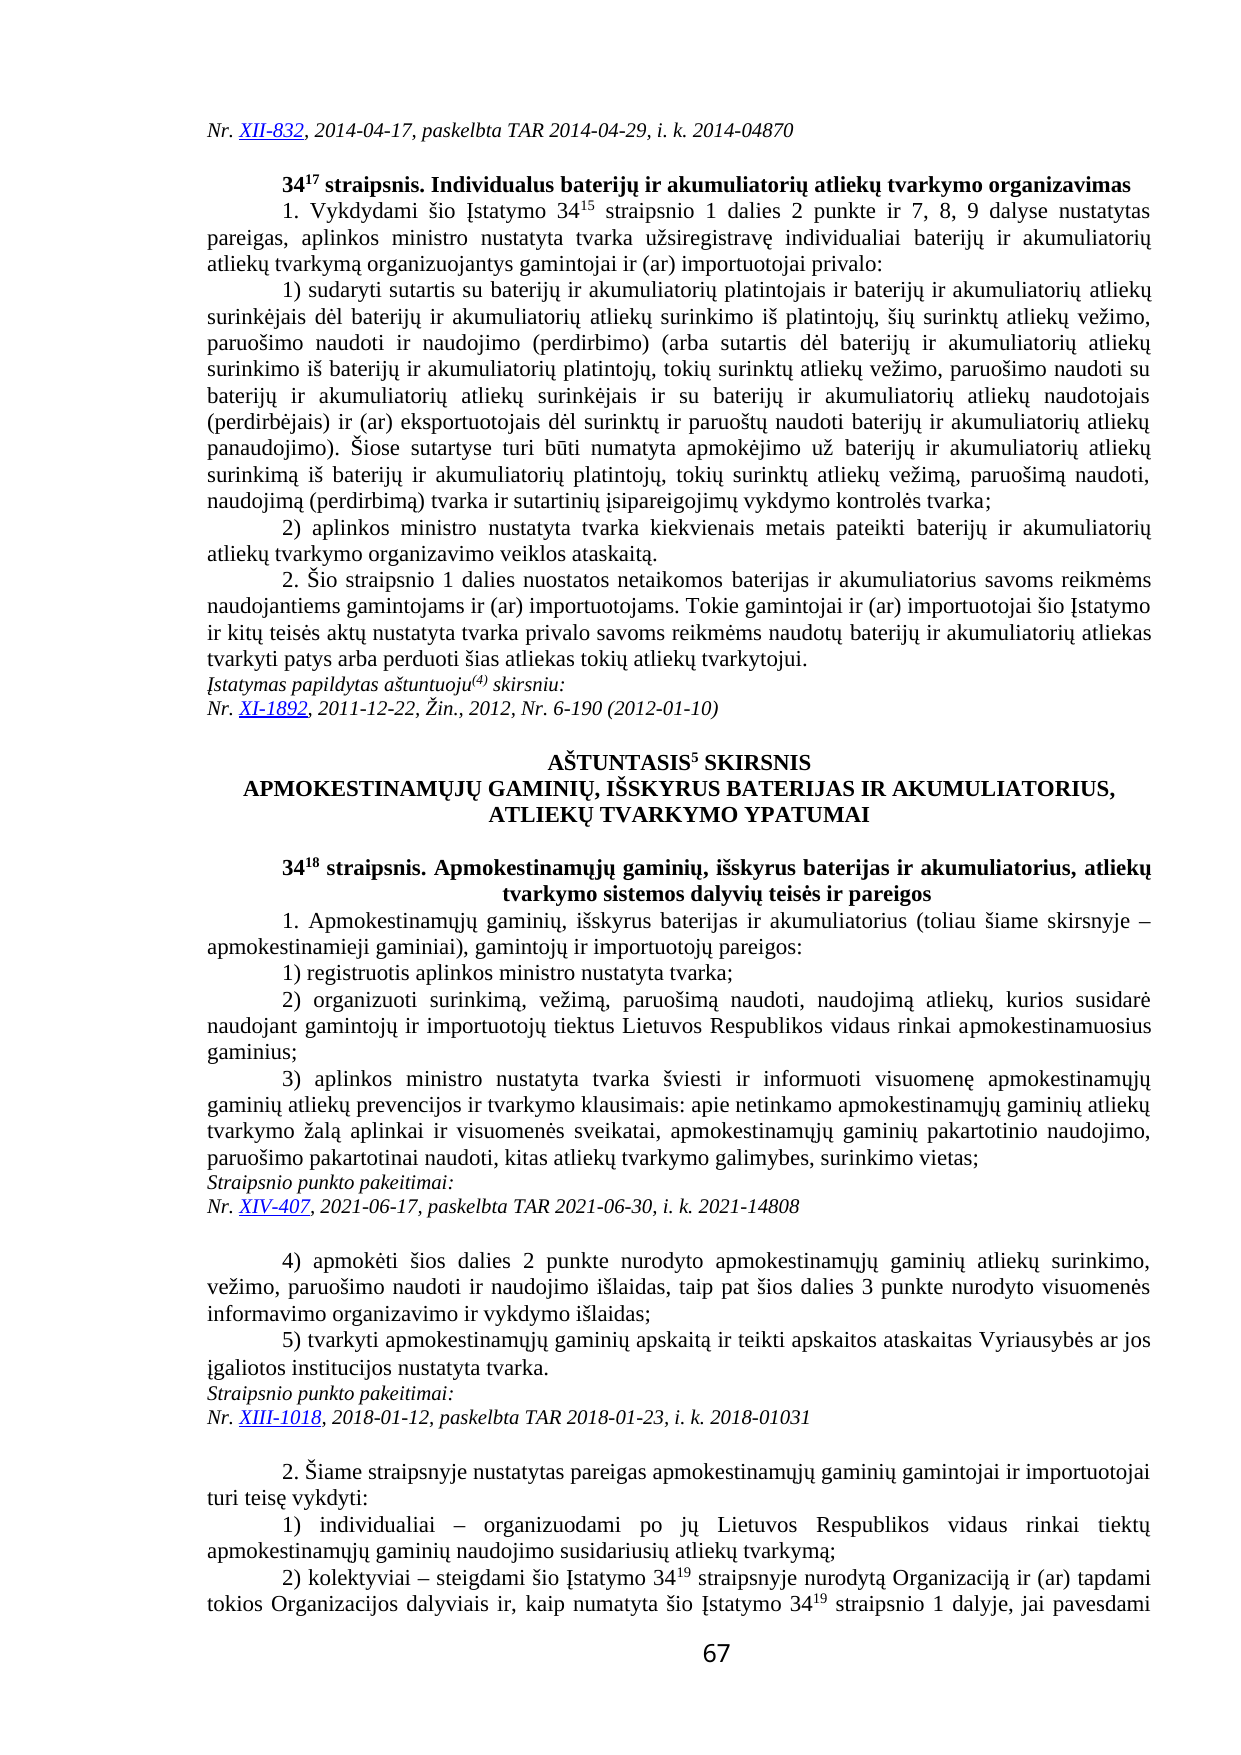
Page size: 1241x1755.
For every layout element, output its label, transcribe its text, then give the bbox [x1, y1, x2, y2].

text 2) kolektyviai – steigdami šio Įstatymo 3419 straipsnyje nurodytą Organizaciją ir (ar) tapdami tokios Organizacijos dalyviais ir, kaip numatyta šio Įstatymo 3419 straipsnio 1 dalyje, jai pavesdami [207, 1563, 1152, 1616]
text 1. Vykdydami šio Įstatymo 3415 straipsnio 1 dalies 2 punkte ir 7, 8, 9 dalyse nustatytas pareigas, aplinkos ministro nustatyta tvarka užsiregistravę individualiai baterijų ir akumuliatorių atliekų tvarkymą organizuojantys gamintojai ir (ar) importuotojai privalo: [207, 197, 1152, 276]
text Nr. XIV-407, 2021-06-17, paskelbta TAR 2021-06-30, i. k. 2021-14808 [207, 1194, 1152, 1218]
text APMOKESTINAMŲJŲ GAMINIŲ, IŠSKYRUS BATERIJAS IR AKUMULIATORIUS, ATLIEKŲ TVARKYMO YPATUMAI [207, 775, 1152, 828]
text 3) aplinkos ministro nustatyta tvarka šviesti ir informuoti visuomenę apmokestinamųjų gaminių atliekų prevencijos ir tvarkymo klausimais: apie netinkamo apmokestinamųjų gaminių atliekų tvarkymo žalą aplinkai ir visuomenės sveikatai, apmokestinamųjų gaminių pakartotinio naudojimo, paruošimo pakartotinai naudoti, kitas atliekų tvarkymo galimybes, surinkimo vietas; [207, 1065, 1152, 1170]
text 3417 straipsnis. Individualus baterijų ir akumuliatorių atliekų tvarkymo organizavimas [282, 171, 1152, 197]
text 1) registruotis aplinkos ministro nustatyta tvarka; [207, 959, 1152, 986]
text 2) organizuoti surinkimą, vežimą, paruošimą naudoti, naudojimą atliekų, kurios susidarė naudojant gamintojų ir importuotojų tiektus Lietuvos Respublikos vidaus rinkai apmokestinamuosius gaminius; [207, 986, 1152, 1065]
text Nr. XII-832, 2014-04-17, paskelbta TAR 2014-04-29, i. k. 2014-04870 [207, 118, 1152, 142]
text Įstatymas papildytas aštuntuoju(4) skirsniu: [207, 672, 1152, 696]
text Nr. XI-1892, 2011-12-22, Žin., 2012, Nr. 6-190 (2012-01-10) [207, 696, 1152, 720]
text Straipsnio punkto pakeitimai: [207, 1381, 1152, 1405]
text 1) individualiai – organizuodami po jų Lietuvos Respublikos vidaus rinkai tiektų apmokestinamųjų gaminių naudojimo susidariusių atliekų tvarkymą; [207, 1511, 1152, 1563]
text 2. Šio straipsnio 1 dalies nuostatos netaikomos baterijas ir akumuliatorius savoms reikmėms naudojantiems gamintojams ir (ar) importuotojams. Tokie gamintojai ir (ar) importuotojai šio Įstatymo ir kitų teisės aktų nustatyta tvarka privalo savoms reikmėms naudotų baterijų ir akumuliatorių atliekas tvarkyti patys arba perduoti šias atliekas tokių atliekų tvarkytojui. [207, 566, 1152, 672]
text 2) aplinkos ministro nustatyta tvarka kiekvienais metais pateikti baterijų ir akumuliatorių atliekų tvarkymo organizavimo veiklos ataskaitą. [207, 513, 1152, 566]
text 5) tvarkyti apmokestinamųjų gaminių apskaitą ir teikti apskaitos ataskaitas Vyriausybės ar jos įgaliotos institucijos nustatyta tvarka. [207, 1326, 1152, 1381]
text 1. Apmokestinamųjų gaminių, išskyrus baterijas ir akumuliatorius (toliau šiame skirsnyje – apmokestinamieji gaminiai), gamintojų ir importuotojų pareigos: [207, 907, 1152, 959]
text 3418 straipsnis. Apmokestinamųjų gaminių, išskyrus baterijas ir akumuliatorius, atliekų tvarkymo sistemos dalyvių teisės ir pareigos [282, 854, 1152, 907]
text 1) sudaryti sutartis su baterijų ir akumuliatorių platintojais ir baterijų ir akumuliatorių atliekų surinkėjais dėl baterijų ir akumuliatorių atliekų surinkimo iš platintojų, šių surinktų atliekų vežimo, paruošimo naudoti ir naudojimo (perdirbimo) (arba sutartis dėl baterijų ir akumuliatorių atliekų surinkimo iš baterijų ir akumuliatorių platintojų, tokių surinktų atliekų vežimo, paruošimo naudoti su baterijų ir akumuliatorių atliekų surinkėjais ir su baterijų ir akumuliatorių atliekų naudotojais (perdirbėjais) ir (ar) eksportuotojais dėl surinktų ir paruoštų naudoti baterijų ir akumuliatorių atliekų panaudojimo). Šiose sutartyse turi būti numatyta apmokėjimo už baterijų ir akumuliatorių atliekų surinkimą iš baterijų ir akumuliatorių platintojų, tokių surinktų atliekų vežimą, paruošimą naudoti, naudojimą (perdirbimą) tvarka ir sutartinių įsipareigojimų vykdymo kontrolės tvarka; [207, 276, 1152, 513]
text 4) apmokėti šios dalies 2 punkte nurodyto apmokestinamųjų gaminių atliekų surinkimo, vežimo, paruošimo naudoti ir naudojimo išlaidas, taip pat šios dalies 3 punkte nurodyto visuomenės informavimo organizavimo ir vykdymo išlaidas; [207, 1247, 1152, 1326]
text Nr. XIII-1018, 2018-01-12, paskelbta TAR 2018-01-23, i. k. 2018-01031 [207, 1405, 1152, 1429]
text AŠTUNTASIS5 SKIRSNIS [207, 748, 1152, 775]
text Straipsnio punkto pakeitimai: [207, 1170, 1152, 1194]
text 2. Šiame straipsnyje nustatytas pareigas apmokestinamųjų gaminių gamintojai ir importuotojai turi teisę vykdyti: [207, 1458, 1152, 1511]
